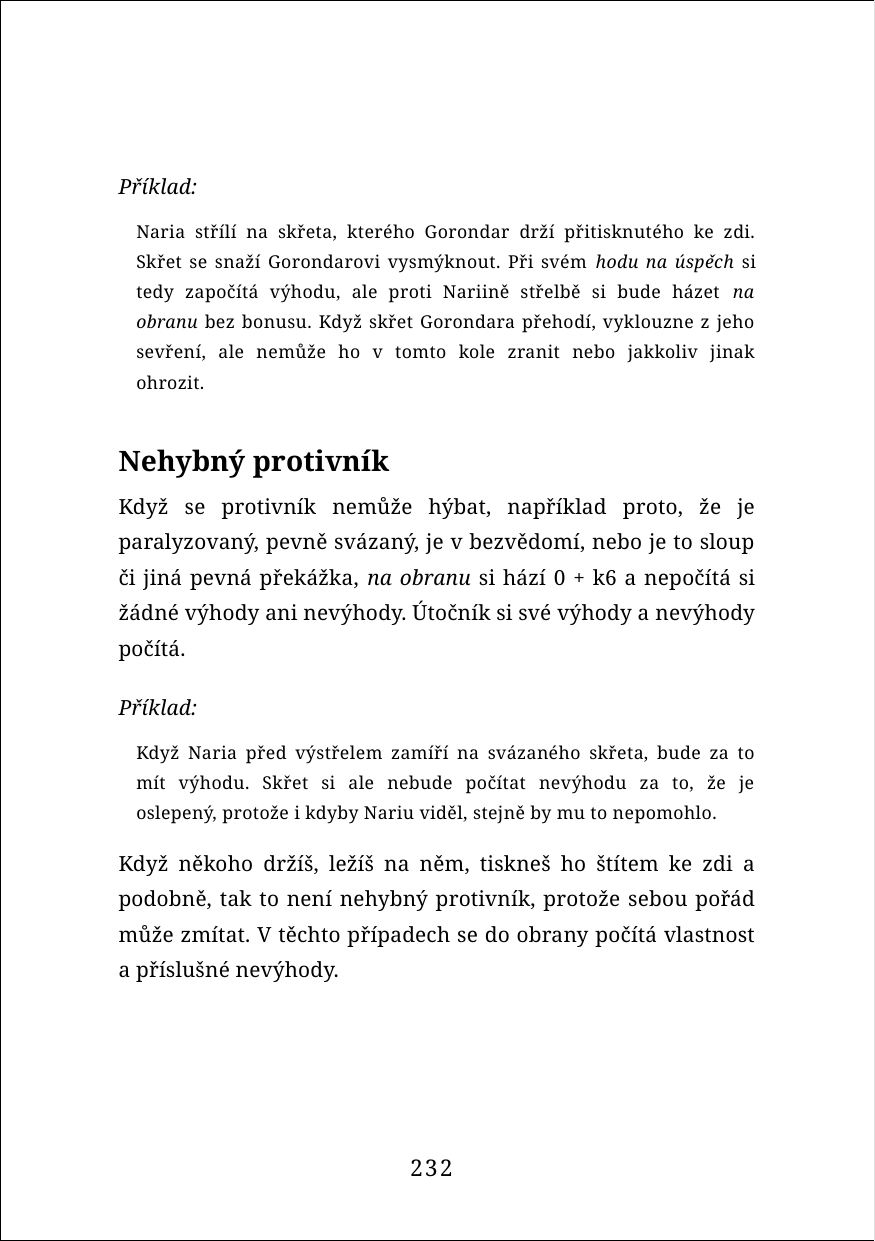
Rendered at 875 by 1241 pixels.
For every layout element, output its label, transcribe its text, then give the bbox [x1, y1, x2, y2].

text Když Naria před výstřelem zamíří na svázaného skřeta, bude za to mít výhodu. Skřet si ale nebude počítat nevýhodu za to, že je oslepený, protože i kdyby Nariu viděl, stejně by mu to nepomohlo. [136, 740, 756, 825]
text Když se protivník nemůže hýbat, například proto, že je paralyzovaný, pevně svázaný, je v bezvědomí, nebo je to sloup či jiná pevná překážka, na obranu si hází 0 + k6 a nepočítá si žádné výhody ani nevýhody. Útočník si své výhody a nevýhody počítá. [118, 492, 756, 662]
subtitle Nehybný protivník [118, 442, 756, 480]
text Příklad: [118, 693, 756, 721]
text Když někoho držíš, ležíš na něm, tiskneš ho štítem ke zdi a podobně, tak to není nehybný protivník, protože sebou pořád může zmítat. V těchto případech se do obrany počítá vlastnost a příslušné nevýhody. [118, 849, 756, 984]
text Příklad: [118, 172, 756, 200]
text Naria střílí na skřeta, kterého Gorondar drží přitisknutého ke zdi. Skřet se snaží Gorondarovi vysmýknout. Při svém hodu na úspěch si tedy započítá výhodu, ale proti Nariině střelbě si bude házet na obranu bez bonusu. Když skřet Gorondara přehodí, vyklouzne z jeho sevření, ale nemůže ho v tomto kole zranit nebo jakkoliv jinak ohrozit. [136, 219, 756, 394]
